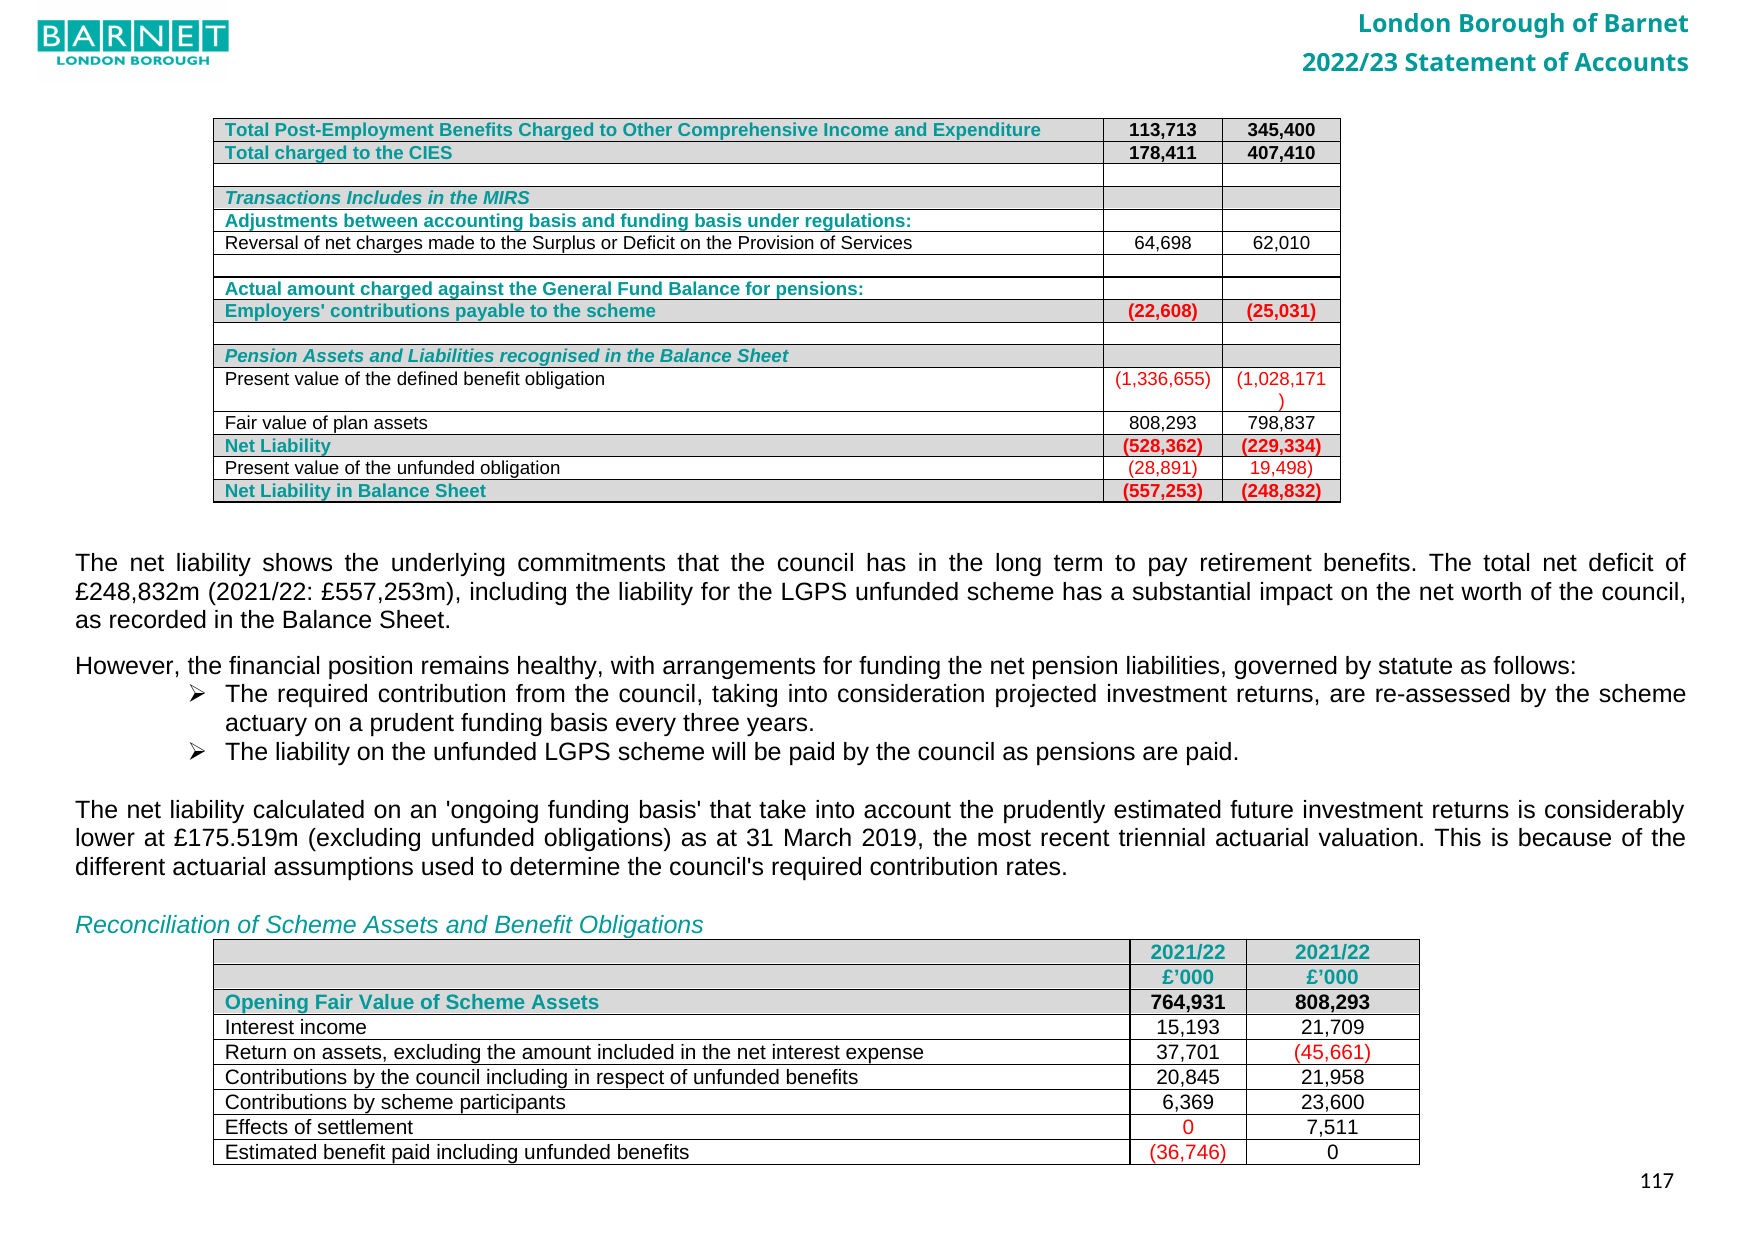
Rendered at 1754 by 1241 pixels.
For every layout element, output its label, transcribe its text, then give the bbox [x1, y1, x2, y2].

table_cell 21,709 [1247, 1015, 1419, 1038]
table_cell [1104, 255, 1222, 276]
table_cell Interest income [214, 1015, 1129, 1038]
table_cell Adjustments between accounting basis and funding basis under regulations: [214, 210, 1103, 231]
table_cell 0 [1131, 1115, 1246, 1138]
table_cell Effects of settlement [214, 1115, 1129, 1138]
table_cell Actual amount charged against the General Fund Balance for pensions: [214, 278, 1103, 299]
table_cell (229,334) [1223, 435, 1340, 456]
table_cell 7,511 [1247, 1115, 1419, 1138]
table_cell (22,608) [1104, 300, 1222, 322]
table_cell Pension Assets and Liabilities recognised in the Balance Sheet [214, 345, 1103, 367]
table_cell 37,701 [1131, 1040, 1246, 1063]
text The net liability shows the underlying commitments that the council has in the long term to pay retirement benefits. The total net deficit of £248,832m (2021/22: £557,253m), including the liability for the LGPS unfunded scheme has a substantial impact on the net worth of the council, as recorded in the Balance Sheet. [75, 548, 1689, 634]
text The net liability calculated on an 'ongoing funding basis' that take into account the prudently estimated future investment returns is considerably lower at £175.519m (excluding unfunded obligations) as at 31 March 2019, the most recent triennial actuarial valuation. This is because of the different actuarial assumptions used to determine the council's required contribution rates. [75, 795, 1689, 881]
table_cell Fair value of plan assets [214, 412, 1103, 433]
table_cell [1223, 278, 1340, 299]
table_cell [1104, 164, 1222, 186]
table_cell 407,410 [1223, 142, 1340, 163]
table_cell £’000 [1131, 965, 1246, 988]
table_cell Return on assets, excluding the amount included in the net interest expense [214, 1040, 1129, 1063]
table_cell 6,369 [1131, 1090, 1246, 1113]
list The required contribution from the council, taking into consideration projected investment returns, are re-assessed by the scheme actuary on a prudent funding basis every three years. [187, 679, 1689, 737]
table_cell (28,891) [1104, 457, 1222, 479]
table_cell 764,931 [1131, 990, 1246, 1013]
table_cell Reversal of net charges made to the Surplus or Deficit on the Provision of Services [214, 232, 1103, 254]
table_cell [214, 164, 1103, 186]
table_cell [214, 255, 1103, 276]
list The liability on the unfunded LGPS scheme will be paid by the council as pensions are paid. [187, 737, 1689, 766]
table_cell [1104, 345, 1222, 367]
table_cell 808,293 [1104, 412, 1222, 433]
table_cell 20,845 [1131, 1065, 1246, 1088]
table_cell [1104, 187, 1222, 208]
text Reconciliation of Scheme Assets and Benefit Obligations [75, 910, 1689, 938]
table_cell [1104, 323, 1222, 344]
table_cell [1104, 278, 1222, 299]
table_cell 19,498) [1223, 457, 1340, 479]
table_cell Present value of the defined benefit obligation [214, 368, 1103, 411]
table_cell (25,031) [1223, 300, 1340, 322]
table_cell [1223, 164, 1340, 186]
table_cell Net Liability [214, 435, 1103, 456]
table_cell (557,253) [1104, 480, 1222, 501]
table_cell Employers' contributions payable to the scheme [214, 300, 1103, 322]
table_cell £’000 [1247, 965, 1419, 988]
table_cell Net Liability in Balance Sheet [214, 480, 1103, 501]
table_cell Total Post-Employment Benefits Charged to Other Comprehensive Income and Expenditure [214, 119, 1103, 141]
table_cell [214, 965, 1129, 988]
table_cell Contributions by the council including in respect of unfunded benefits [214, 1065, 1129, 1088]
table_header 2021/22 [1247, 940, 1419, 963]
table_cell (36,746) [1131, 1140, 1246, 1163]
table_cell (1,028,171) [1223, 368, 1340, 411]
table_cell Total charged to the CIES [214, 142, 1103, 163]
table_cell Opening Fair Value of Scheme Assets [214, 990, 1129, 1013]
table_cell (1,336,655) [1104, 368, 1222, 411]
table_header [214, 940, 1129, 963]
table_cell Contributions by scheme participants [214, 1090, 1129, 1113]
table_cell 62,010 [1223, 232, 1340, 254]
table_cell [1223, 345, 1340, 367]
table_cell 0 [1247, 1140, 1419, 1163]
table_cell 798,837 [1223, 412, 1340, 433]
table_cell [1223, 323, 1340, 344]
table_cell 23,600 [1247, 1090, 1419, 1113]
table_cell Present value of the unfunded obligation [214, 457, 1103, 479]
table_cell 113,713 [1104, 119, 1222, 141]
table_cell [1223, 187, 1340, 208]
table_cell 15,193 [1131, 1015, 1246, 1038]
table_cell [214, 323, 1103, 344]
table_cell 808,293 [1247, 990, 1419, 1013]
table_cell [1223, 210, 1340, 231]
text However, the financial position remains healthy, with arrangements for funding the net pension liabilities, governed by statute as follows: [75, 651, 1689, 679]
table_cell Estimated benefit paid including unfunded benefits [214, 1140, 1129, 1163]
table_cell Transactions Includes in the MIRS [214, 187, 1103, 208]
table_cell (528,362) [1104, 435, 1222, 456]
table_header 2021/22 [1131, 940, 1246, 963]
table_cell [1223, 255, 1340, 276]
table_cell 21,958 [1247, 1065, 1419, 1088]
table_cell [1104, 210, 1222, 231]
table_cell (45,661) [1247, 1040, 1419, 1063]
table_cell (248,832) [1223, 480, 1340, 501]
table_cell 345,400 [1223, 119, 1340, 141]
table_cell 64,698 [1104, 232, 1222, 254]
table_cell 178,411 [1104, 142, 1222, 163]
